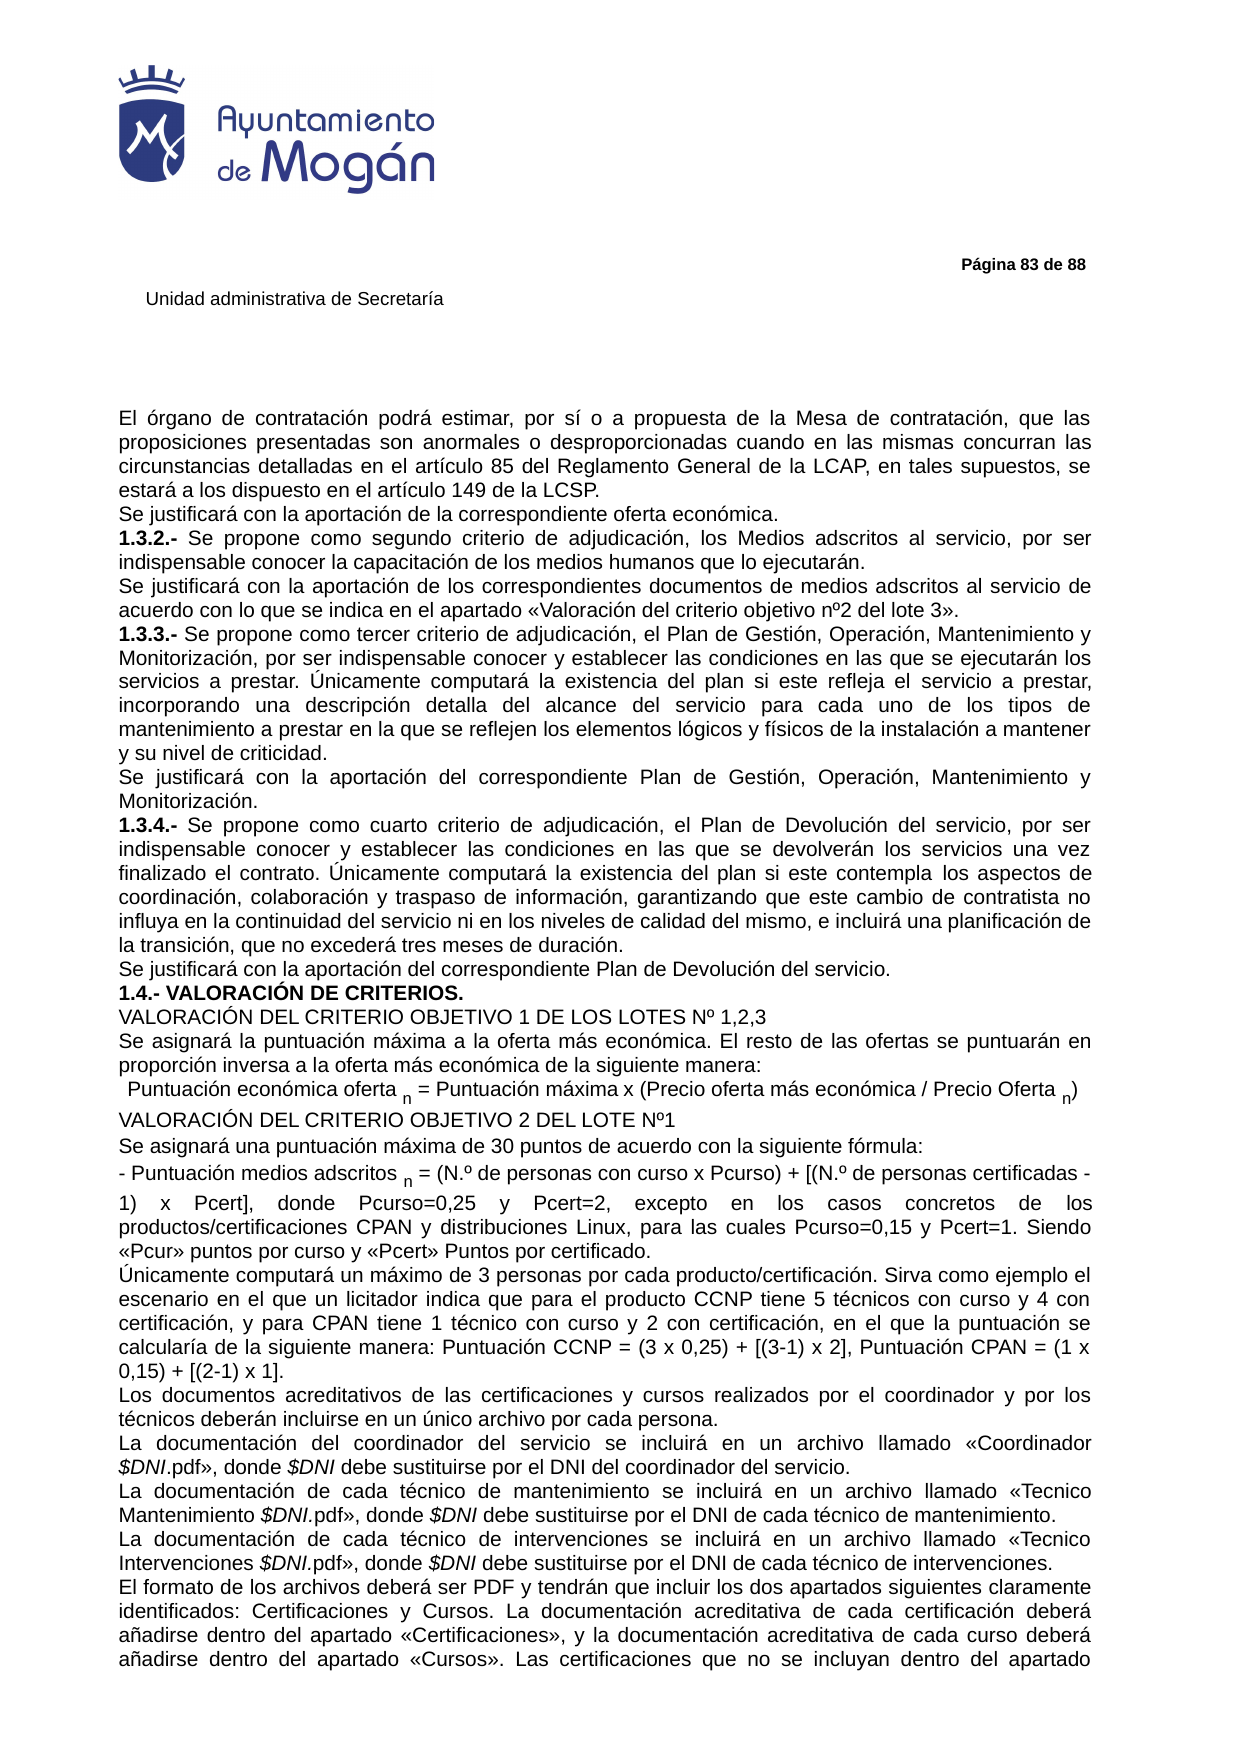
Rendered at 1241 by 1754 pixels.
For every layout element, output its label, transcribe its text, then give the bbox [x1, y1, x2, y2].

text VALORACIÓN DEL CRITERIO OBJETIVO 1 DE LOS LOTES Nº 1,2,3 [118, 1005, 1092, 1029]
text Se justificará con la aportación de los correspondientes documentos de medios adscritos al servicio de acuerdo con lo que se indica en el apartado «Valoración del criterio objetivo nº2 del lote 3». [118, 573, 1092, 621]
text El órgano de contratación podrá estimar, por sí o a propuesta de la Mesa de contratación, que las proposiciones presentadas son anormales o desproporcionadas cuando en las mismas concurran las circunstancias detalladas en el artículo 85 del Reglamento General de la LCAP, en tales supuestos, se estará a los dispuesto en el artículo 149 de la LCSP. [118, 406, 1092, 502]
text El formato de los archivos deberá ser PDF y tendrán que incluir los dos apartados siguientes claramente identificados: Certificaciones y Cursos. La documentación acreditativa de cada certificación deberá añadirse dentro del apartado «Certificaciones», y la documentación acreditativa de cada curso deberá añadirse dentro del apartado «Cursos». Las certificaciones que no se incluyan dentro del apartado [118, 1574, 1092, 1670]
text VALORACIÓN DEL CRITERIO OBJETIVO 2 DEL LOTE Nº1 [118, 1108, 1092, 1132]
text La documentación de cada técnico de intervenciones se incluirá en un archivo llamado «Tecnico Intervenciones $DNI.pdf», donde $DNI debe sustituirse por el DNI de cada técnico de intervenciones. [118, 1527, 1092, 1574]
text Se justificará con la aportación de la correspondiente oferta económica. [118, 502, 1092, 526]
text 1.3.3.- Se propone como tercer criterio de adjudicación, el Plan de Gestión, Operación, Mantenimiento y Monitorización, por ser indispensable conocer y establecer las condiciones en las que se ejecutarán los servicios a prestar. Únicamente computará la existencia del plan si este refleja el servicio a prestar, incorporando una descripción detalla del alcance del servicio para cada uno de los tipos de mantenimiento a prestar en la que se reflejen los elementos lógicos y físicos de la instalación a mantener y su nivel de criticidad. [118, 621, 1092, 765]
text 1.4.- VALORACIÓN DE CRITERIOS. [118, 981, 1092, 1005]
text Puntuación económica oferta n = Puntuación máxima x (Precio oferta más económica / Precio Oferta n) [118, 1077, 1092, 1108]
text La documentación de cada técnico de mantenimiento se incluirá en un archivo llamado «Tecnico Mantenimiento $DNI.pdf», donde $DNI debe sustituirse por el DNI de cada técnico de mantenimiento. [118, 1479, 1092, 1527]
text 1.3.4.- Se propone como cuarto criterio de adjudicación, el Plan de Devolución del servicio, por ser indispensable conocer y establecer las condiciones en las que se devolverán los servicios una vez finalizado el contrato. Únicamente computará la existencia del plan si este contempla los aspectos de coordinación, colaboración y traspaso de información, garantizando que este cambio de contratista no influya en la continuidad del servicio ni en los niveles de calidad del mismo, e incluirá una planificación de la transición, que no excederá tres meses de duración. [118, 813, 1092, 957]
picture [118, 65, 435, 200]
text La documentación del coordinador del servicio se incluirá en un archivo llamado «Coordinador $DNI.pdf», donde $DNI debe sustituirse por el DNI del coordinador del servicio. [118, 1431, 1092, 1479]
text Se justificará con la aportación del correspondiente Plan de Gestión, Operación, Mantenimiento y Monitorización. [118, 765, 1092, 813]
text Únicamente computará un máximo de 3 personas por cada producto/certificación. Sirva como ejemplo el escenario en el que un licitador indica que para el producto CCNP tiene 5 técnicos con curso y 4 con certificación, y para CPAN tiene 1 técnico con curso y 2 con certificación, en el que la puntuación se calcularía de la siguiente manera: Puntuación CCNP = (3 x 0,25) + [(3-1) x 2], Puntuación CPAN = (1 x 0,15) + [(2-1) x 1]. [118, 1263, 1092, 1383]
text Se justificará con la aportación del correspondiente Plan de Devolución del servicio. [118, 957, 1092, 981]
text Los documentos acreditativos de las certificaciones y cursos realizados por el coordinador y por los técnicos deberán incluirse en un único archivo por cada persona. [118, 1383, 1092, 1431]
text Se asignará una puntuación máxima de 30 puntos de acuerdo con la siguiente fórmula: [118, 1134, 1092, 1158]
text Se asignará la puntuación máxima a la oferta más económica. El resto de las ofertas se puntuarán en proporción inversa a la oferta más económica de la siguiente manera: [118, 1029, 1092, 1077]
text 1.3.2.- Se propone como segundo criterio de adjudicación, los Medios adscritos al servicio, por ser indispensable conocer la capacitación de los medios humanos que lo ejecutarán. [118, 526, 1092, 573]
text - Puntuación medios adscritos n = (N.º de personas con curso x Pcurso) + [(N.º de personas certificadas -1) x Pcert], donde Pcurso=0,25 y Pcert=2, excepto en los casos concretos de los productos/certificaciones CPAN y distribuciones Linux, para las cuales Pcurso=0,15 y Pcert=1. Siendo «Pcur» puntos por curso y «Pcert» Puntos por certificado. [118, 1160, 1092, 1263]
